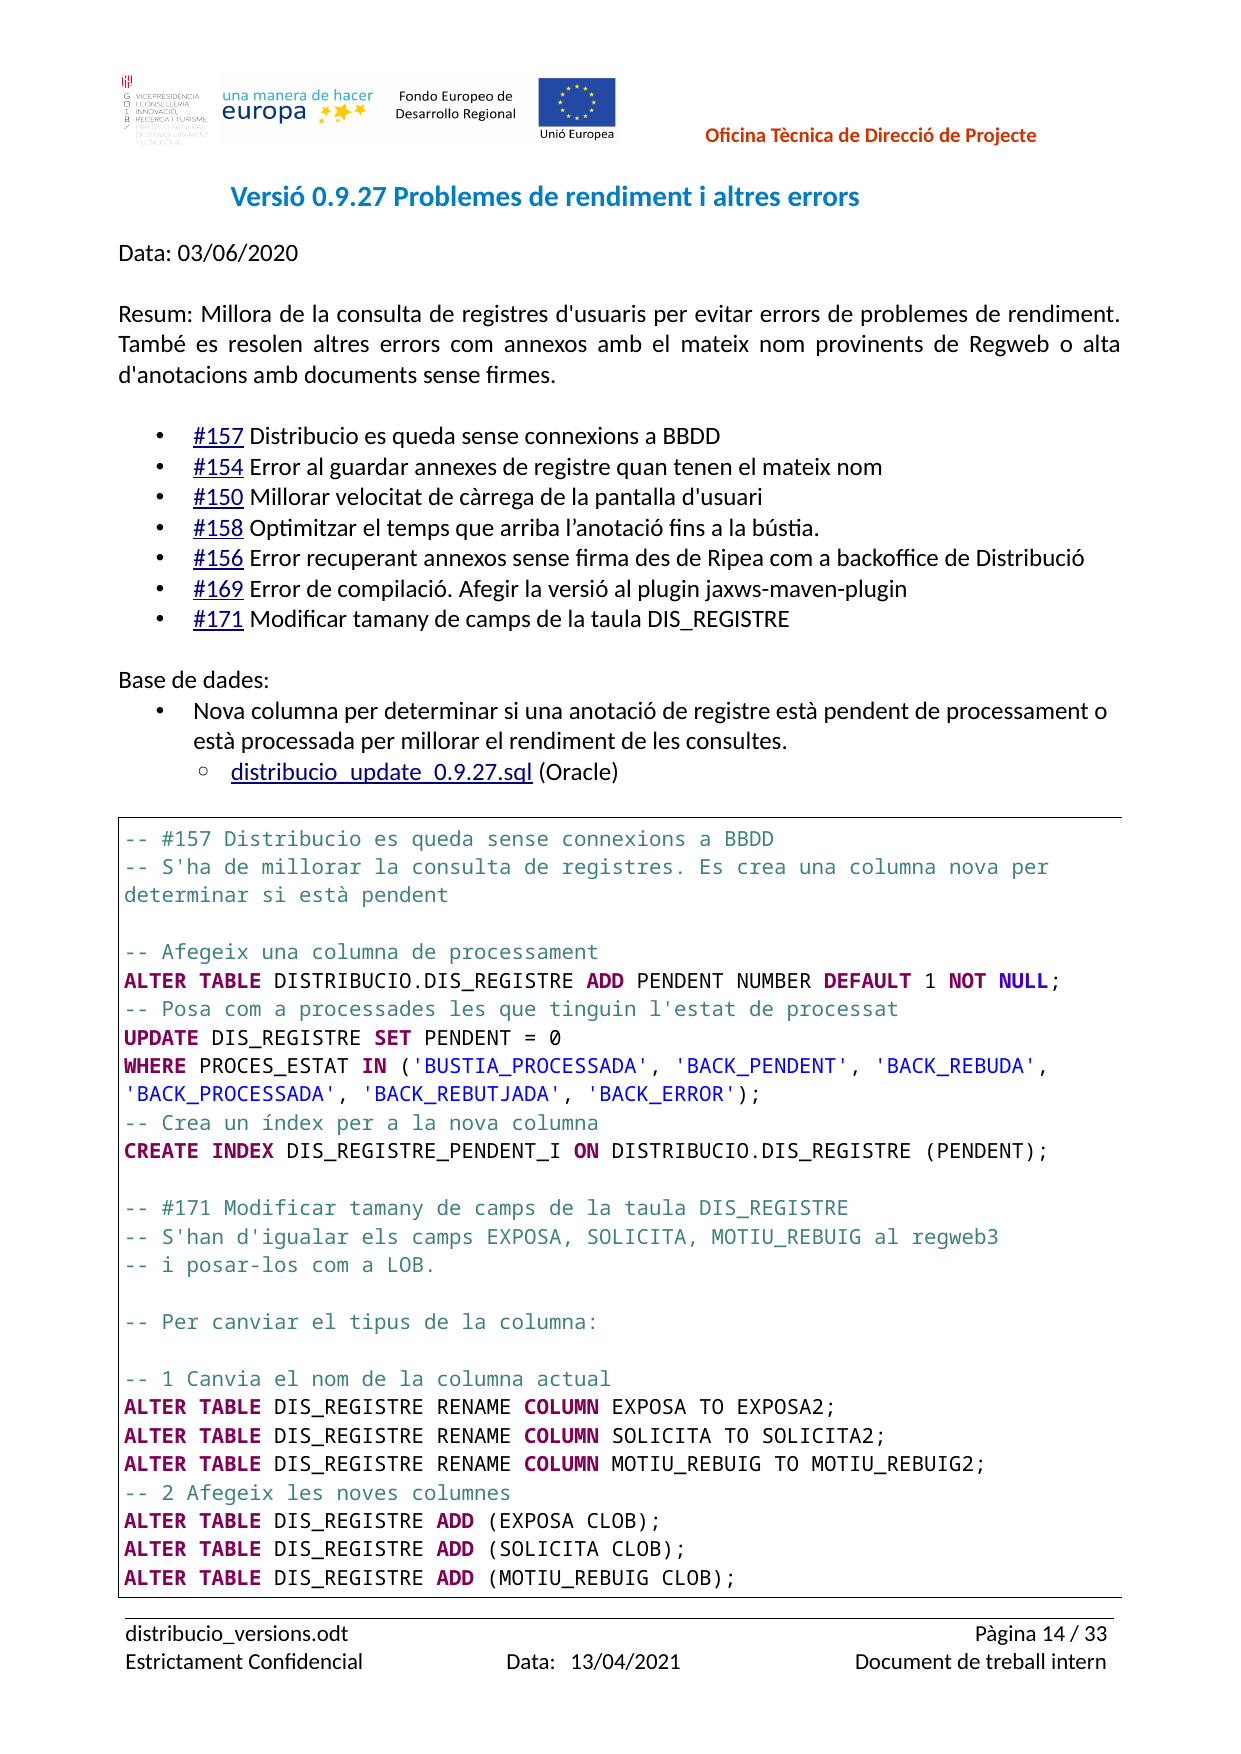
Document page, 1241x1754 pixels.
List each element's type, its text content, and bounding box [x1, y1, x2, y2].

text Resum: Millora de la consulta de registres d'usuaris per evitar errors de problemes de rendiment. També es resolen altres errors com annexos amb el mateix nom provinents de Regweb o alta d'anotacions amb documents sense firmes. [118, 298, 1122, 389]
text Base de dades: [118, 664, 1122, 695]
list #158 Optimitzar el temps que arriba l’anotació fins a la bústia. [156, 512, 1122, 542]
list #154 Error al guardar annexes de registre quan tenen el mateix nom [156, 451, 1122, 481]
list #150 Millorar velocitat de càrrega de la pantalla d'usuari [156, 481, 1122, 512]
list #157 Distribucio es queda sense connexions a BBDD [156, 420, 1122, 451]
list Nova columna per determinar si una anotació de registre està pendent de processament o està processada per millorar el rendiment de les consultes. [156, 695, 1122, 756]
list #169 Error de compilació. Afegir la versió al plugin jaxws-maven-plugin [156, 573, 1122, 603]
picture [219, 73, 621, 147]
list #156 Error recuperant annexos sense firma des de Ripea com a backoffice de Distribució [156, 542, 1122, 573]
subtitle Versió 0.9.27 Problemes de rendiment i altres errors [153, 178, 1122, 213]
table_header -- #157 Distribucio es queda sense connexions a BBDD -- S'ha de millorar la consulta de registres. Es crea una columna nova per determinar si està pendent -- Afegeix una columna de processament ALTER TABLE DISTRIBUCIO.DIS_REGISTRE ADD PENDENT NUMBER DEFAULT 1 NOT NULL; -- Posa com a processades les que tinguin l'estat de processat UPDATE DIS_REGISTRE SET PENDENT = 0 WHERE PROCES_ESTAT IN ('BUSTIA_PROCESSADA', 'BACK_PENDENT', 'BACK_REBUDA', 'BACK_PROCESSADA', 'BACK_REBUTJADA', 'BACK_ERROR'); -- Crea un índex per a la nova columna CREATE INDEX DIS_REGISTRE_PENDENT_I ON DISTRIBUCIO.DIS_REGISTRE (PENDENT); -- #171 Modificar tamany de camps de la taula DIS_REGISTRE -- S'han d'igualar els camps EXPOSA, SOLICITA, MOTIU_REBUIG al regweb3 -- i posar-los com a LOB. -- Per canviar el tipus de la columna: -- 1 Canvia el nom de la columna actual ALTER TABLE DIS_REGISTRE RENAME COLUMN EXPOSA TO EXPOSA2; ALTER TABLE DIS_REGISTRE RENAME COLUMN SOLICITA TO SOLICITA2; ALTER TABLE DIS_REGISTRE RENAME COLUMN MOTIU_REBUIG TO MOTIU_REBUIG2; -- 2 Afegeix les noves columnes ALTER TABLE DIS_REGISTRE ADD (EXPOSA CLOB); ALTER TABLE DIS_REGISTRE ADD (SOLICITA CLOB); ALTER TABLE DIS_REGISTRE ADD (MOTIU_REBUIG CLOB); [119, 818, 1122, 1597]
list distribucio_update_0.9.27.sql (Oracle) [193, 756, 1122, 786]
list #171 Modificar tamany de camps de la taula DIS_REGISTRE [156, 603, 1122, 634]
text Data: 03/06/2020 [118, 237, 1122, 267]
picture [118, 73, 213, 147]
